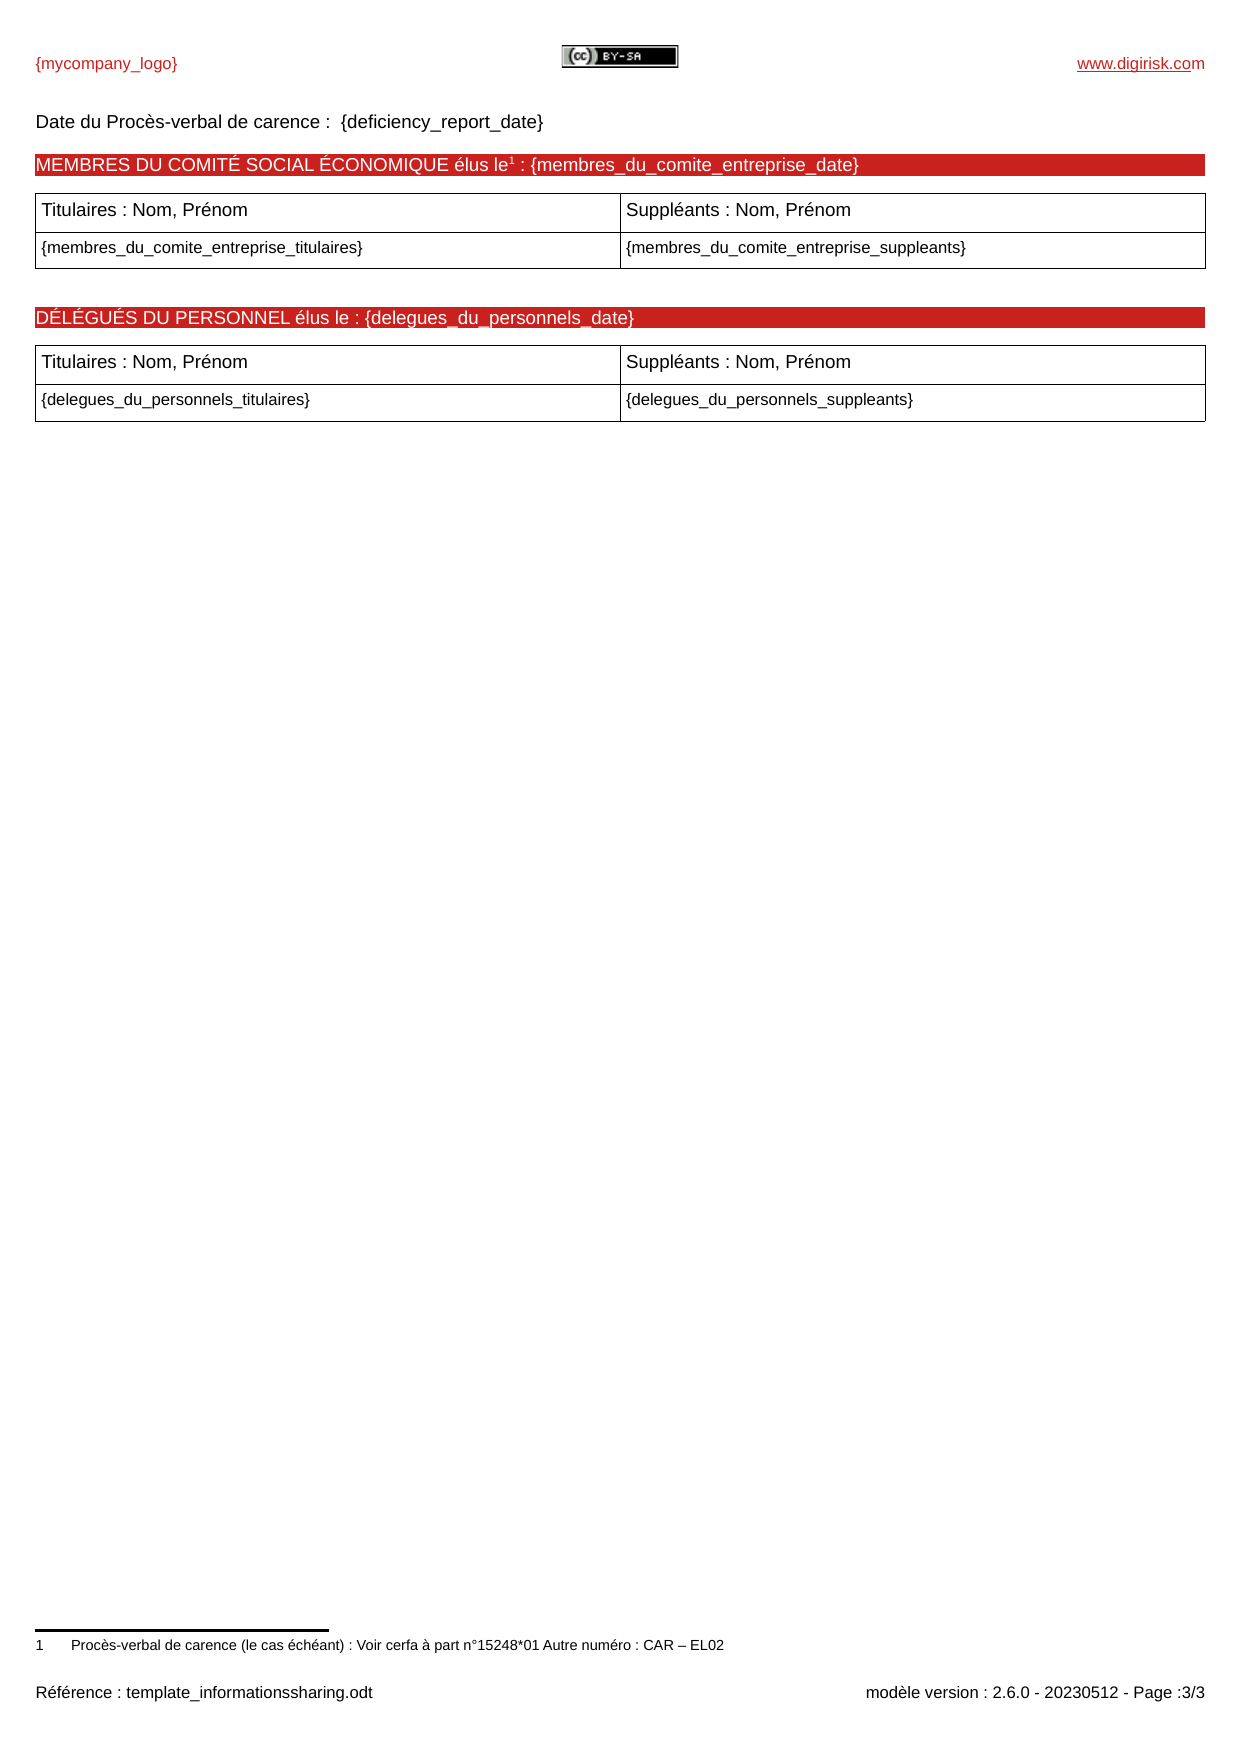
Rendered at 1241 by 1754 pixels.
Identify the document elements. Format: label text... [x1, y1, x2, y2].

table_cell {delegues_du_personnels_suppleants} [621, 385, 1205, 421]
text DÉLÉGUÉS DU PERSONNEL élus le : {delegues_du_personnels_date} [35, 307, 1205, 328]
table_header Titulaires : Nom, Prénom [36, 346, 620, 384]
table_header Suppléants : Nom, Prénom [621, 194, 1205, 232]
table_header Titulaires : Nom, Prénom [36, 194, 620, 232]
text MEMBRES DU COMITÉ SOCIAL ÉCONOMIQUE élus le : {membres_du_comite_entreprise_date} [35, 154, 1205, 176]
table_cell {membres_du_comite_entreprise_suppleants} [621, 233, 1205, 268]
table_cell {membres_du_comite_entreprise_titulaires} [36, 233, 620, 268]
text Procès-verbal de carence (le cas échéant) : Voir cerfa à part n°15248*01 Autre numéro : CAR – EL02 [35, 1637, 1205, 1653]
table_header Suppléants : Nom, Prénom [621, 346, 1205, 384]
picture [561, 45, 679, 68]
text Date du Procès-verbal de carence : {deficiency_report_date} [35, 111, 1205, 133]
table_cell {delegues_du_personnels_titulaires} [36, 385, 620, 421]
